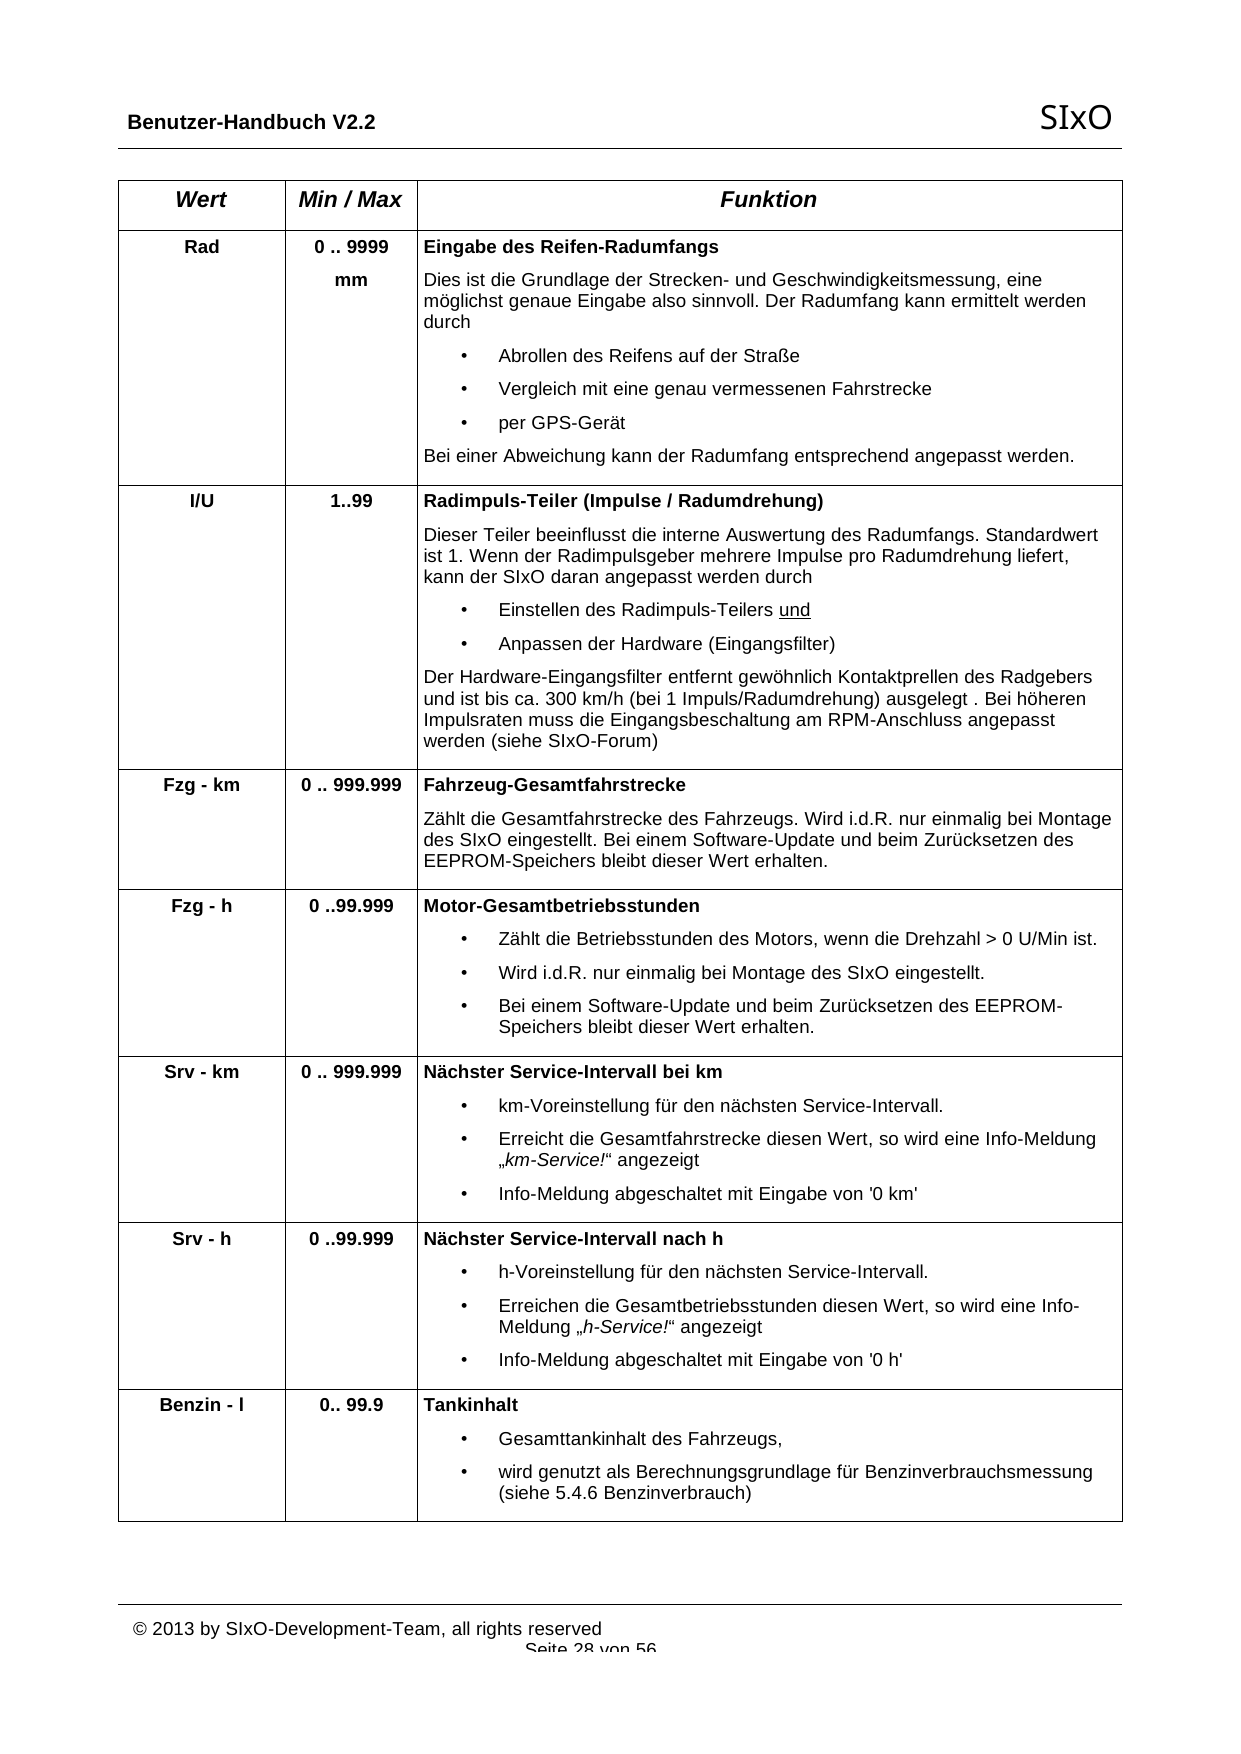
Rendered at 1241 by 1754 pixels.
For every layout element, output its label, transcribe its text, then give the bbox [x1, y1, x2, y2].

table_cell 0 ..99.999 [286, 890, 417, 1056]
table_header Min / Max [286, 181, 417, 230]
table_cell Motor-Gesamtbetriebsstunden Zählt die Betriebsstunden des Motors, wenn die Drehzahl > 0 U/Min ist. Wird i.d.R. nur einmalig bei Montage des SIxO eingestellt. Bei einem Software-Update und beim Zurücksetzen des EEPROM-Speichers bleibt dieser Wert erhalten. [418, 890, 1122, 1056]
table_cell Benzin - l [119, 1390, 285, 1521]
table_cell 1..99 [286, 486, 417, 769]
table_cell Srv - h [119, 1223, 285, 1389]
table_cell Tankinhalt Gesamttankinhalt des Fahrzeugs, wird genutzt als Berechnungsgrundlage für Benzinverbrauchsmessung (siehe 5.4.6 Benzinverbrauch) [418, 1390, 1122, 1521]
table_cell Nächster Service-Intervall bei km km-Voreinstellung für den nächsten Service-Intervall. Erreicht die Gesamtfahrstrecke diesen Wert, so wird eine Info-Meldung „km-Service!“ angezeigt Info-Meldung abgeschaltet mit Eingabe von '0 km' [418, 1057, 1122, 1222]
table_header Wert [119, 181, 285, 230]
table_cell 0 .. 999.999 [286, 770, 417, 889]
table_cell 0 .. 999.999 [286, 1057, 417, 1222]
table_cell Radimpuls-Teiler (Impulse / Radumdrehung) Dieser Teiler beeinflusst die interne Auswertung des Radumfangs. Standardwert ist 1. Wenn der Radimpulsgeber mehrere Impulse pro Radumdrehung liefert, kann der SIxO daran angepasst werden durch Einstellen des Radimpuls-Teilers und Anpassen der Hardware (Eingangsfilter) Der Hardware-Eingangsfilter entfernt gewöhnlich Kontaktprellen des Radgebers und ist bis ca. 300 km/h (bei 1 Impuls/Radumdrehung) ausgelegt . Bei höheren Impulsraten muss die Eingangsbeschaltung am RPM-Anschluss angepasst werden (siehe SIxO-Forum) [418, 486, 1122, 769]
table_cell 0 ..99.999 [286, 1223, 417, 1389]
table_cell I/U [119, 486, 285, 769]
table_cell Eingabe des Reifen-Radumfangs Dies ist die Grundlage der Strecken- und Geschwindigkeitsmessung, eine möglichst genaue Eingabe also sinnvoll. Der Radumfang kann ermittelt werden durch Abrollen des Reifens auf der Straße Vergleich mit eine genau vermessenen Fahrstrecke per GPS-Gerät Bei einer Abweichung kann der Radumfang entsprechend angepasst werden. [418, 231, 1122, 485]
table_cell 0.. 99.9 [286, 1390, 417, 1521]
table_cell Fzg - km [119, 770, 285, 889]
table_cell Fzg - h [119, 890, 285, 1056]
table_cell Rad [119, 231, 285, 485]
table_cell Fahrzeug-Gesamtfahrstrecke Zählt die Gesamtfahrstrecke des Fahrzeugs. Wird i.d.R. nur einmalig bei Montage des SIxO eingestellt. Bei einem Software-Update und beim Zurücksetzen des EEPROM-Speichers bleibt dieser Wert erhalten. [418, 770, 1122, 889]
table_cell Srv - km [119, 1057, 285, 1222]
table_header Funktion [418, 181, 1122, 230]
table_cell Nächster Service-Intervall nach h h-Voreinstellung für den nächsten Service-Intervall. Erreichen die Gesamtbetriebsstunden diesen Wert, so wird eine Info-Meldung „h-Service!“ angezeigt Info-Meldung abgeschaltet mit Eingabe von '0 h' [418, 1223, 1122, 1389]
table_cell 0 .. 9999 mm [286, 231, 417, 485]
